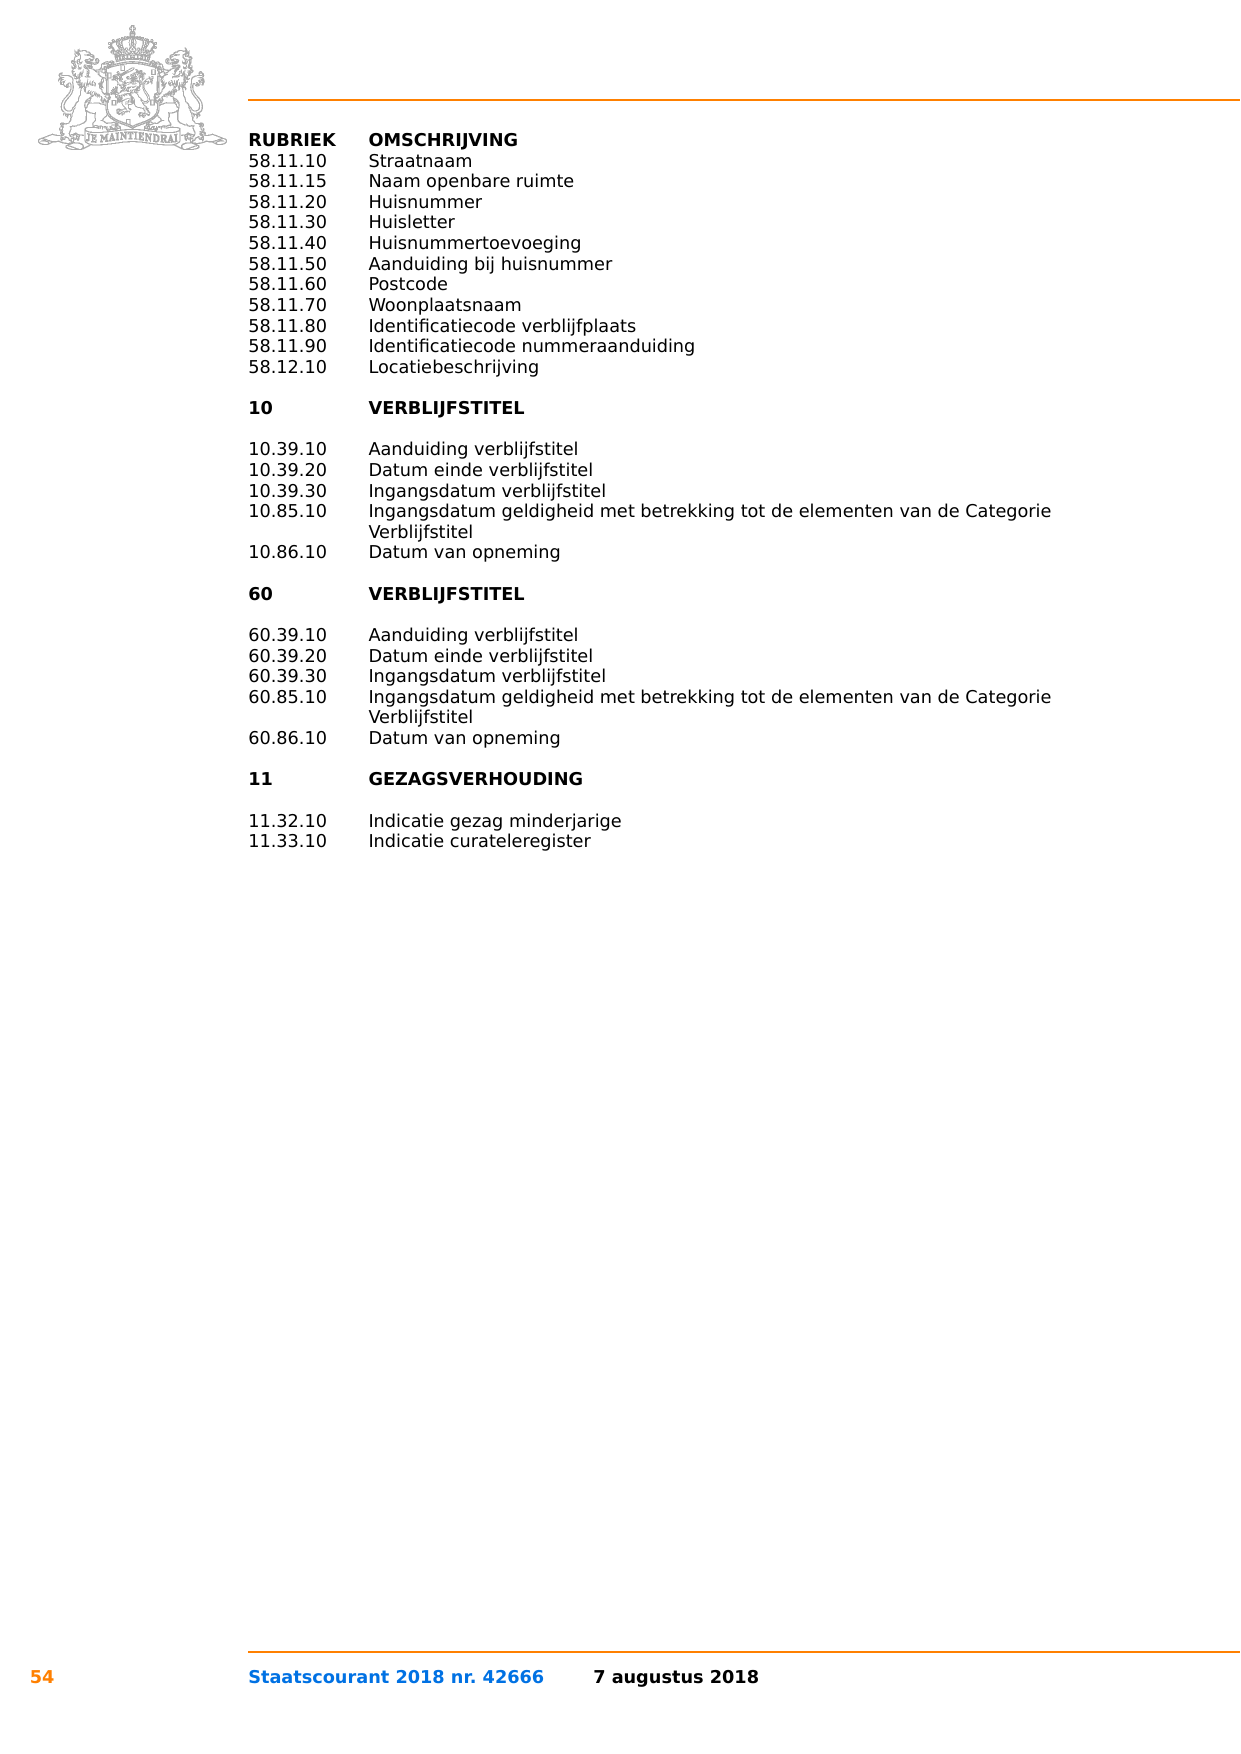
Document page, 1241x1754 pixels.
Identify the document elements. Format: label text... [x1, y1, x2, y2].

table_cell 60.39.20 [248, 646, 362, 666]
table_cell GEZAGSVERHOUDING [363, 769, 1163, 790]
table_cell 58.11.50 [248, 254, 362, 274]
table_cell Straatnaam [363, 151, 1163, 171]
table_cell 11 [248, 769, 362, 790]
table_cell Indicatie gezag minderjarige [363, 811, 1163, 831]
table_cell Woonplaatsnaam [363, 295, 1163, 316]
table_cell Huisnummer [363, 192, 1163, 212]
table_cell [248, 419, 362, 439]
table_cell Naam openbare ruimte [363, 171, 1163, 192]
table_cell [363, 604, 1163, 625]
table_cell Ingangsdatum geldigheid met betrekking tot de elementen van de Categorie Verblijfstitel [363, 501, 1163, 542]
table_cell 58.11.10 [248, 151, 362, 171]
table_cell [248, 563, 362, 584]
table_cell [248, 378, 362, 398]
table_cell Postcode [363, 274, 1163, 295]
table_cell [248, 790, 362, 811]
table_cell [363, 790, 1163, 811]
table_cell 58.11.20 [248, 192, 362, 212]
picture [38, 25, 227, 150]
table_cell [363, 419, 1163, 439]
table_cell 60.39.30 [248, 666, 362, 687]
table_cell Ingangsdatum verblijfstitel [363, 666, 1163, 687]
table_cell 60 [248, 584, 362, 604]
table_cell 10.86.10 [248, 543, 362, 563]
table_cell 58.11.60 [248, 274, 362, 295]
table_cell 60.39.10 [248, 625, 362, 646]
table_cell 10 [248, 398, 362, 419]
table_cell Huisletter [363, 213, 1163, 233]
table_cell 11.33.10 [248, 831, 362, 852]
table_cell [248, 749, 362, 769]
table_cell 58.11.30 [248, 213, 362, 233]
table_cell 58.11.80 [248, 316, 362, 336]
table_cell Huisnummertoevoeging [363, 233, 1163, 254]
table_cell Indicatie curateleregister [363, 831, 1163, 852]
table_cell 58.11.70 [248, 295, 362, 316]
table_cell VERBLIJFSTITEL [363, 584, 1163, 604]
table_cell VERBLIJFSTITEL [363, 398, 1163, 419]
table_cell 58.11.90 [248, 336, 362, 357]
table_cell Datum van opneming [363, 728, 1163, 749]
table_cell 10.85.10 [248, 501, 362, 542]
table_cell 10.39.30 [248, 481, 362, 501]
table_cell Ingangsdatum verblijfstitel [363, 481, 1163, 501]
table_cell Aanduiding verblijfstitel [363, 439, 1163, 460]
table_cell Locatiebeschrijving [363, 357, 1163, 377]
table_header RUBRIEK [248, 130, 362, 151]
table_cell Identificatiecode nummeraanduiding [363, 336, 1163, 357]
table_cell 58.11.15 [248, 171, 362, 192]
table_cell Identificatiecode verblijfplaats [363, 316, 1163, 336]
table_cell [363, 749, 1163, 769]
table_cell 10.39.20 [248, 460, 362, 481]
table_cell [363, 563, 1163, 584]
table_cell Aanduiding bij huisnummer [363, 254, 1163, 274]
table_cell Datum einde verblijfstitel [363, 646, 1163, 666]
table_cell [248, 604, 362, 625]
table_cell Datum van opneming [363, 543, 1163, 563]
table_cell [363, 378, 1163, 398]
table_header OMSCHRIJVING [363, 130, 1163, 151]
table_cell 60.86.10 [248, 728, 362, 749]
table_cell 58.11.40 [248, 233, 362, 254]
table_cell 10.39.10 [248, 439, 362, 460]
table_cell Ingangsdatum geldigheid met betrekking tot de elementen van de Categorie Verblijfstitel [363, 687, 1163, 728]
table_cell Datum einde verblijfstitel [363, 460, 1163, 481]
table_cell 60.85.10 [248, 687, 362, 728]
table_cell 58.12.10 [248, 357, 362, 377]
table_cell Aanduiding verblijfstitel [363, 625, 1163, 646]
table_cell 11.32.10 [248, 811, 362, 831]
